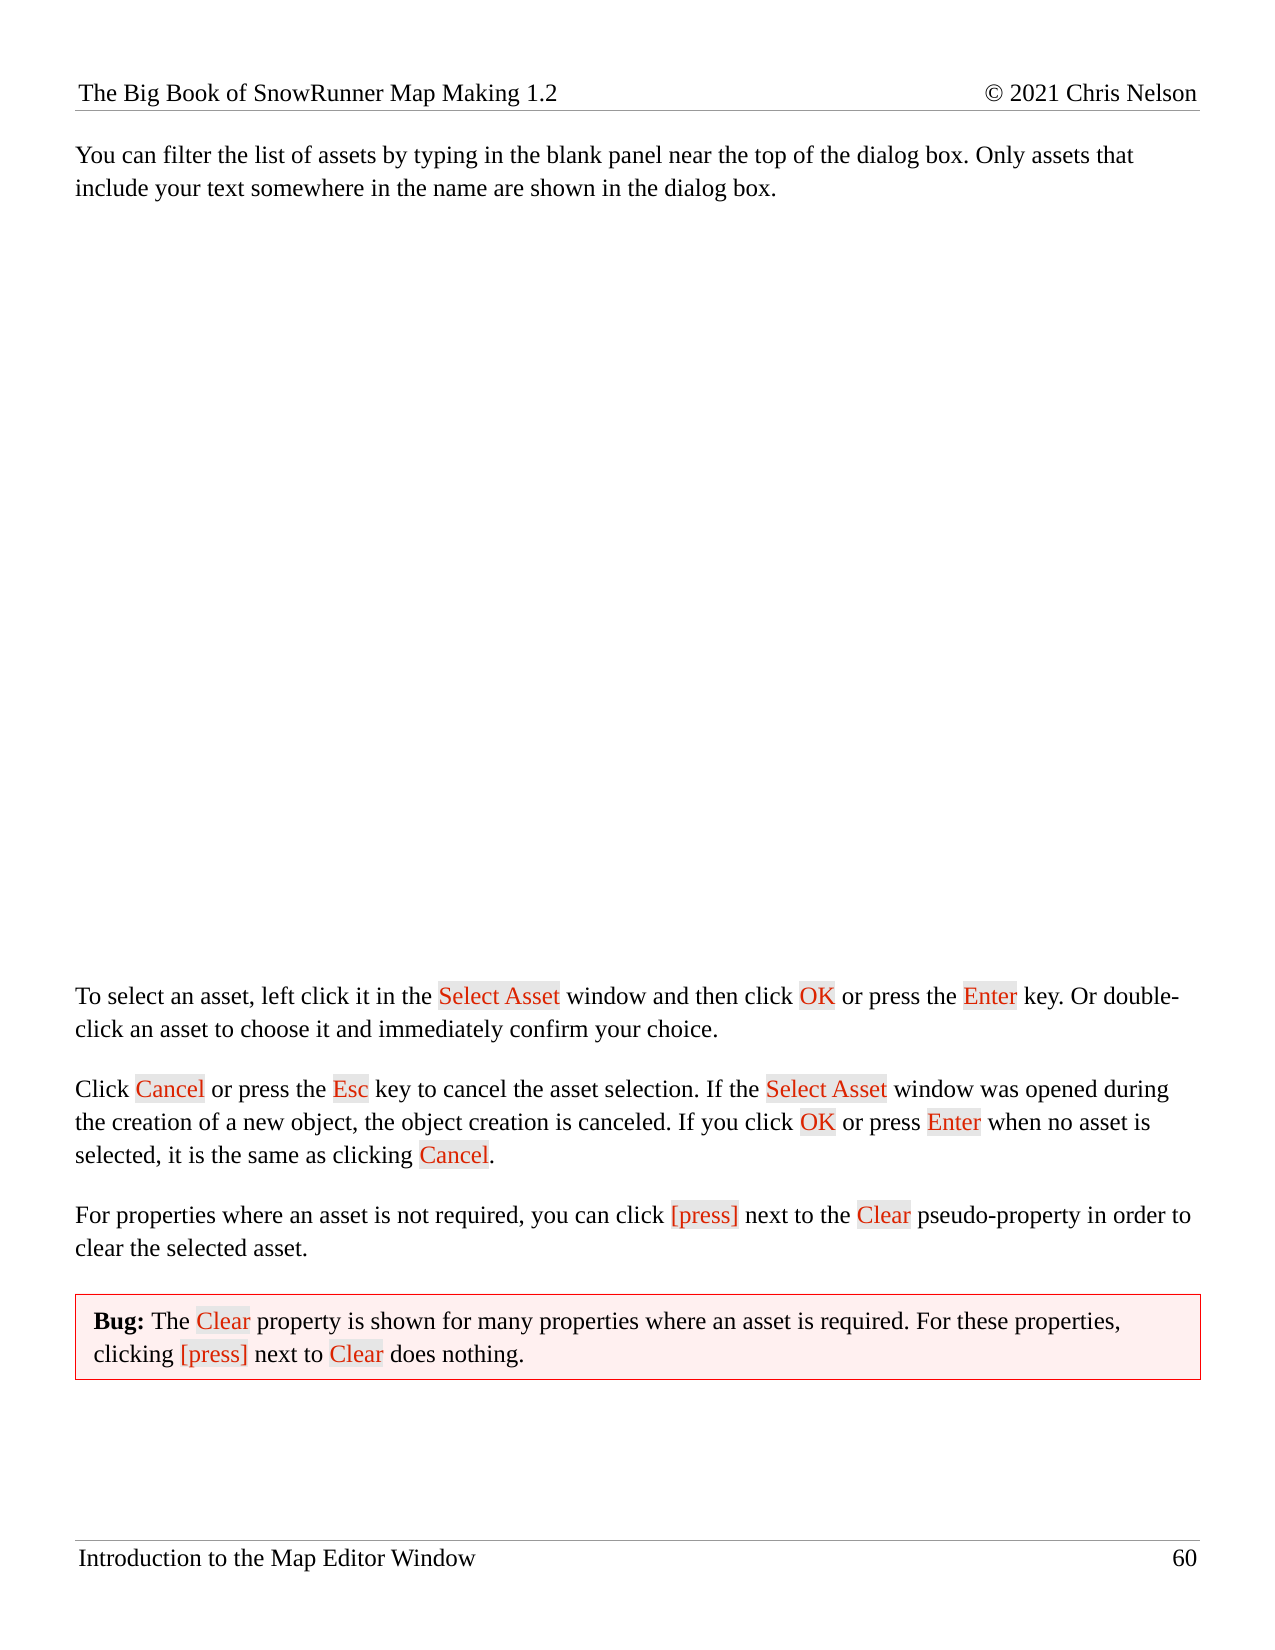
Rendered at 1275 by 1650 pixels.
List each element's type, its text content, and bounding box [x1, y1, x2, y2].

text To select an asset, left click it in the Select Asset window and then click OK or press the Enter key. Or double-click an asset to choose it and immediately confirm your choice. [75, 981, 1200, 1043]
list The Clear property is shown for many properties where an asset is required. For these properties, clicking [press] next to Clear does nothing. [76, 1295, 1200, 1379]
text Click Cancel or press the Esc key to cancel the asset selection. If the Select Asset window was opened during the creation of a new object, the object creation is canceled. If you click OK or press Enter when no asset is selected, it is the same as clicking Cancel. [75, 1074, 1200, 1169]
text For properties where an asset is not required, you can click [press] next to the Clear pseudo-property in order to clear the selected asset. [75, 1200, 1200, 1262]
text You can filter the list of assets by typing in the blank panel near the top of the dialog box. Only assets that include your text somewhere in the name are shown in the dialog box. [75, 140, 1200, 202]
